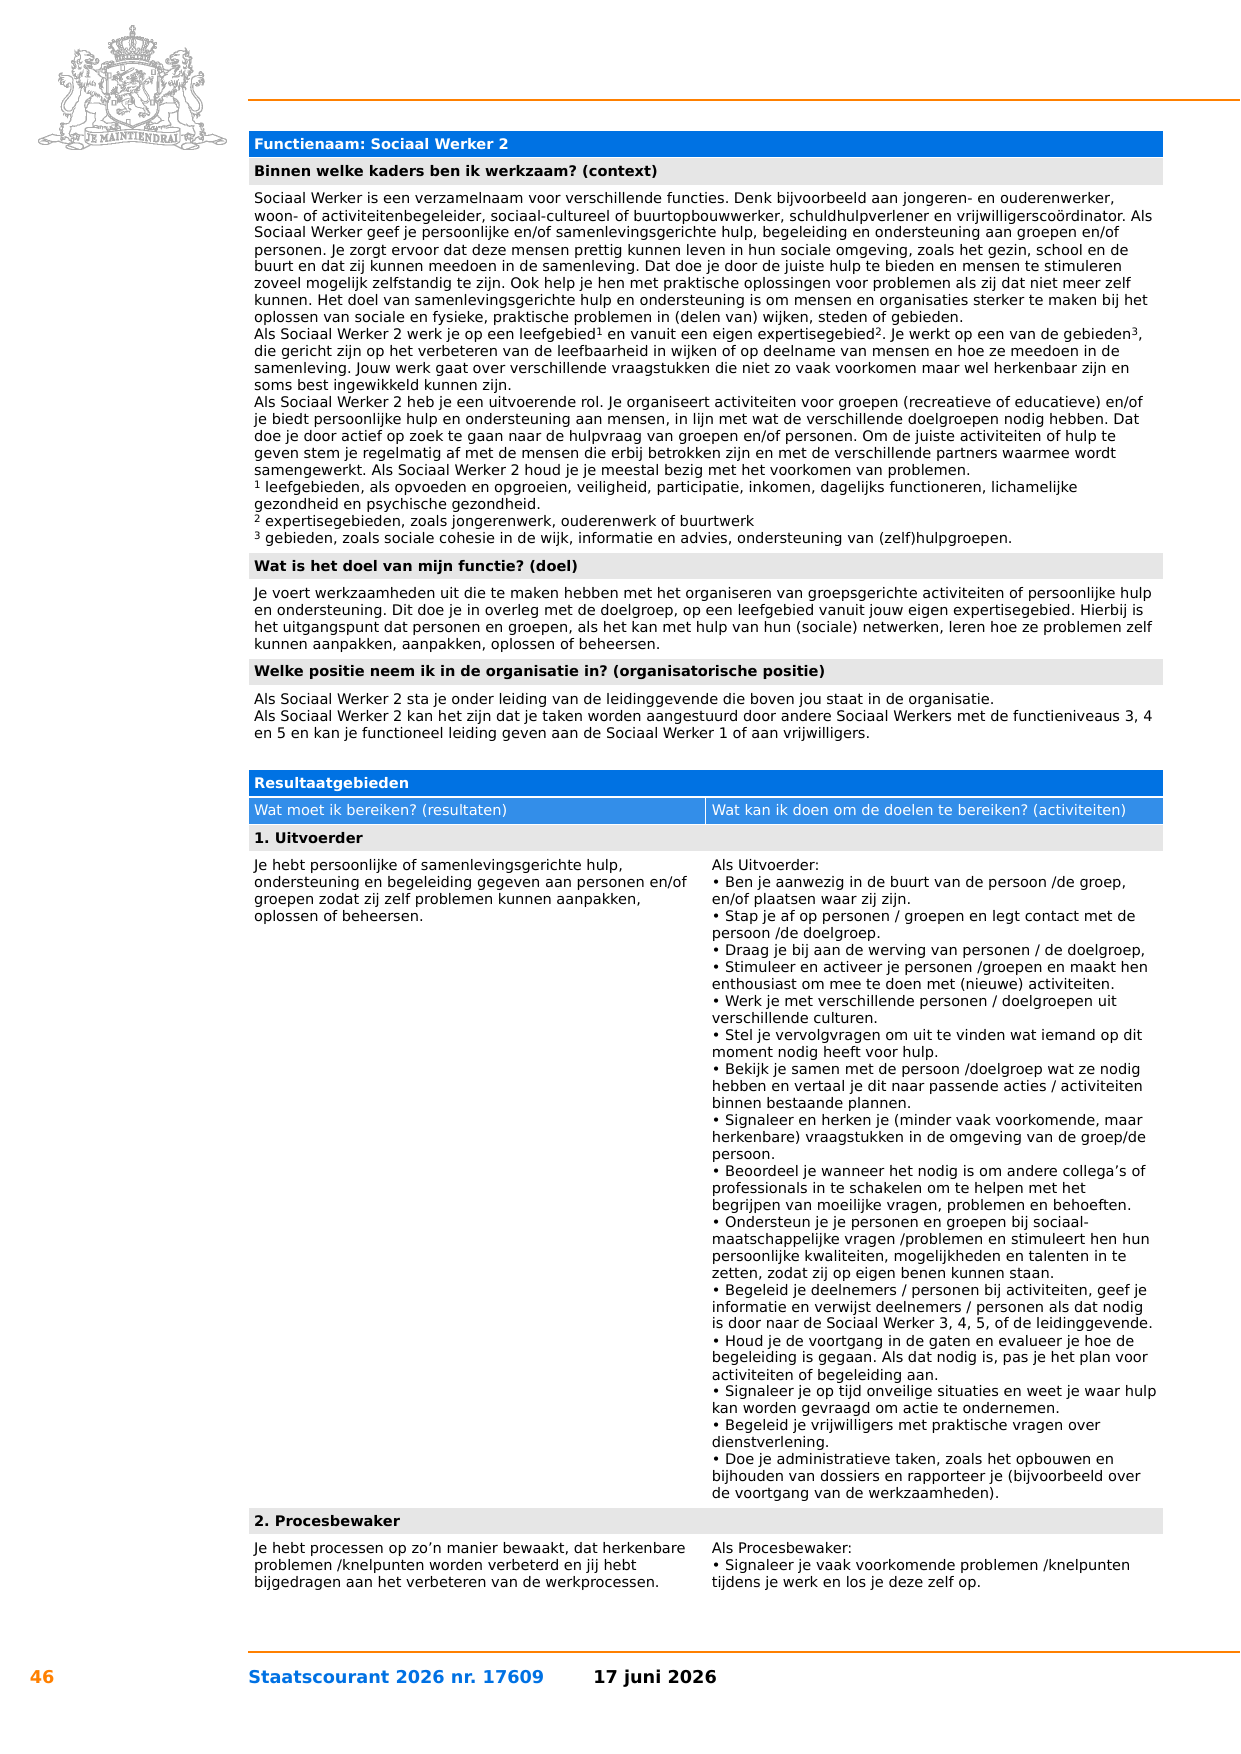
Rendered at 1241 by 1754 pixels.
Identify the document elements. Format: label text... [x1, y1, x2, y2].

table_cell Als Procesbewaker: • Signaleer je vaak voorkomende problemen /knelpunten tijdens je werk en los je deze zelf op. [706, 1535, 1163, 1596]
table_cell Sociaal Werker is een verzamelnaam voor verschillende functies. Denk bijvoorbeeld aan jongeren- en ouderenwerker, woon- of activiteitenbegeleider, sociaal-cultureel of buurtopbouwwerker, schuldhulpverlener en vrijwilligerscoördinator. Als Sociaal Werker geef je persoonlijke en/of samenlevingsgerichte hulp, begeleiding en ondersteuning aan groepen en/of personen. Je zorgt ervoor dat deze mensen prettig kunnen leven in hun sociale omgeving, zoals het gezin, school en de buurt en dat zij kunnen meedoen in de samenleving. Dat doe je door de juiste hulp te bieden en mensen te stimuleren zoveel mogelijk zelfstandig te zijn. Ook help je hen met praktische oplossingen voor problemen als zij dat niet meer zelf kunnen. Het doel van samenlevingsgerichte hulp en ondersteuning is om mensen en organisaties sterker te maken bij het oplossen van sociale en fysieke, praktische problemen in (delen van) wijken, steden of gebieden. Als Sociaal Werker 2 werk je op een leefgebied1 en vanuit een eigen expertisegebied2. Je werkt op een van de gebieden3, die gericht zijn op het verbeteren van de leefbaarheid in wijken of op deelname van mensen en hoe ze meedoen in de samenleving. Jouw werk gaat over verschillende vraagstukken die niet zo vaak voorkomen maar wel herkenbaar zijn en soms best ingewikkeld kunnen zijn. Als Sociaal Werker 2 heb je een uitvoerende rol. Je organiseert activiteiten voor groepen (recreatieve of educatieve) en/of je biedt persoonlijke hulp en ondersteuning aan mensen, in lijn met wat de verschillende doelgroepen nodig hebben. Dat doe je door actief op zoek te gaan naar de hulpvraag van groepen en/of personen. Om de juiste activiteiten of hulp te geven stem je regelmatig af met de mensen die erbij betrokken zijn en met de verschillende partners waarmee wordt samengewerkt. Als Sociaal Werker 2 houd je je meestal bezig met het voorkomen van problemen. 1 leefgebieden, als opvoeden en opgroeien, veiligheid, participatie, inkomen, dagelijks functioneren, lichamelijke gezondheid en psychische gezondheid. 2 expertisegebieden, zoals jongerenwerk, ouderenwerk of buurtwerk 3 gebieden, zoals sociale cohesie in de wijk, informatie en advies, ondersteuning van (zelf)hulpgroepen. [249, 186, 1163, 552]
table_cell Als Uitvoerder: • Ben je aanwezig in de buurt van de persoon /de groep, en/of plaatsen waar zij zijn. • Stap je af op personen / groepen en legt contact met de persoon /de doelgroep. • Draag je bij aan de werving van personen / de doelgroep, • Stimuleer en activeer je personen /groepen en maakt hen enthousiast om mee te doen met (nieuwe) activiteiten. • Werk je met verschillende personen / doelgroepen uit verschillende culturen. • Stel je vervolgvragen om uit te vinden wat iemand op dit moment nodig heeft voor hulp. • Bekijk je samen met de persoon /doelgroep wat ze nodig hebben en vertaal je dit naar passende acties / activiteiten binnen bestaande plannen. • Signaleer en herken je (minder vaak voorkomende, maar herkenbare) vraagstukken in de omgeving van de groep/de persoon. • Beoordeel je wanneer het nodig is om andere collega’s of professionals in te schakelen om te helpen met het begrijpen van moeilijke vragen, problemen en behoeften. • Ondersteun je je personen en groepen bij sociaal-maatschappelijke vragen /problemen en stimuleert hen hun persoonlijke kwaliteiten, mogelijkheden en talenten in te zetten, zodat zij op eigen benen kunnen staan. • Begeleid je deelnemers / personen bij activiteiten, geef je informatie en verwijst deelnemers / personen als dat nodig is door naar de Sociaal Werker 3, 4, 5, of de leidinggevende. • Houd je de voortgang in de gaten en evalueer je hoe de begeleiding is gegaan. Als dat nodig is, pas je het plan voor activiteiten of begeleiding aan. • Signaleer je op tijd onveilige situaties en weet je waar hulp kan worden gevraagd om actie te ondernemen. • Begeleid je vrijwilligers met praktische vragen over dienstverlening. • Doe je administratieve taken, zoals het opbouwen en bijhouden van dossiers en rapporteer je (bijvoorbeeld over de voortgang van de werkzaamheden). [706, 852, 1163, 1507]
table_cell Als Sociaal Werker 2 sta je onder leiding van de leidinggevende die boven jou staat in de organisatie. Als Sociaal Werker 2 kan het zijn dat je taken worden aangestuurd door andere Sociaal Werkers met de functieniveaus 3, 4 en 5 en kan je functioneel leiding geven aan de Sociaal Werker 1 of aan vrijwilligers. [249, 686, 1163, 746]
table_cell Binnen welke kaders ben ik werkzaam? (context) [249, 158, 1163, 185]
table_cell Je hebt processen op zo’n manier bewaakt, dat herkenbare problemen /knelpunten worden verbeterd en jij hebt bijgedragen aan het verbeteren van de werkprocessen. [249, 1535, 705, 1596]
table_cell Wat is het doel van mijn functie? (doel) [249, 553, 1163, 579]
table_cell Je hebt persoonlijke of samenlevingsgerichte hulp, ondersteuning en begeleiding gegeven aan personen en/of groepen zodat zij zelf problemen kunnen aanpakken, oplossen of beheersen. [249, 852, 705, 1507]
table_cell 1. Uitvoerder [249, 825, 1163, 851]
picture [38, 25, 227, 150]
table_header Resultaatgebieden [249, 770, 1163, 796]
table_cell Welke positie neem ik in de organisatie in? (organisatorische positie) [249, 659, 1163, 685]
table_cell Je voert werkzaamheden uit die te maken hebben met het organiseren van groepsgerichte activiteiten of persoonlijke hulp en ondersteuning. Dit doe je in overleg met de doelgroep, op een leefgebied vanuit jouw eigen expertisegebied. Hierbij is het uitgangspunt dat personen en groepen, als het kan met hulp van hun (sociale) netwerken, leren hoe ze problemen zelf kunnen aanpakken, aanpakken, oplossen of beheersen. [249, 580, 1163, 657]
table_cell 2. Procesbewaker [249, 1508, 1163, 1534]
table_cell Wat kan ik doen om de doelen te bereiken? (activiteiten) [706, 798, 1163, 824]
table_header Functienaam: Sociaal Werker 2 [249, 131, 1163, 157]
table_cell Wat moet ik bereiken? (resultaten) [249, 798, 705, 824]
